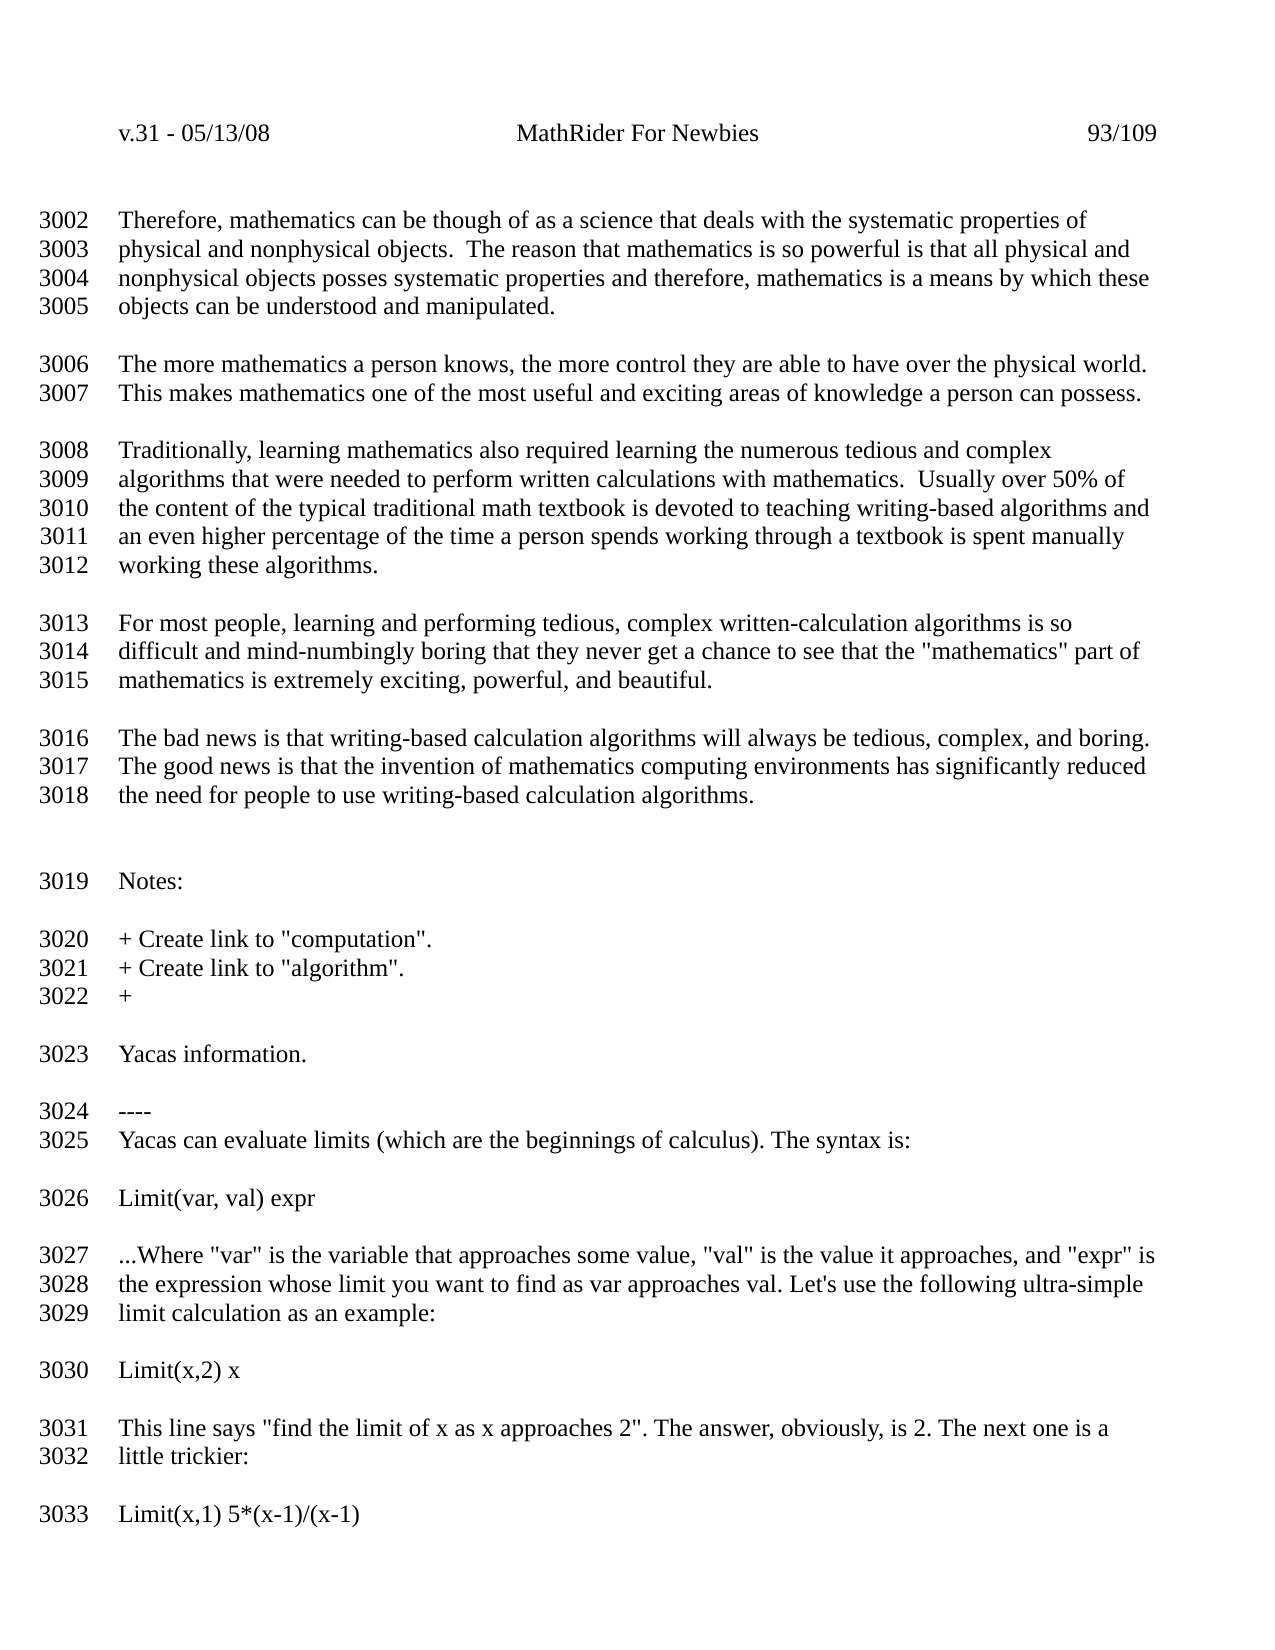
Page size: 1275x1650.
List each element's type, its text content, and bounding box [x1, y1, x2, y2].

text The bad news is that writing-based calculation algorithms will always be tedious, complex, and boring. The good news is that the invention of mathematics computing environments has significantly reduced the need for people to use writing-based calculation algorithms. [118, 723, 1157, 809]
text The more mathematics a person knows, the more control they are able to have over the physical world. This makes mathematics one of the most useful and exciting areas of knowledge a person can possess. [118, 349, 1157, 406]
text Limit(x,2) x [118, 1355, 1157, 1384]
text ---- [118, 1096, 1157, 1125]
text Yacas information. [118, 1039, 1157, 1068]
text This line says "find the limit of x as x approaches 2". The answer, obviously, is 2. The next one is a little trickier: [118, 1413, 1157, 1470]
text + Create link to "computation". [118, 924, 1157, 953]
text Yacas can evaluate limits (which are the beginnings of calculus). The syntax is: [118, 1125, 1157, 1154]
text Therefore, mathematics can be though of as a science that deals with the systematic properties of physical and nonphysical objects. The reason that mathematics is so powerful is that all physical and nonphysical objects posses systematic properties and therefore, mathematics is a means by which these objects can be understood and manipulated. [118, 205, 1157, 320]
text For most people, learning and performing tedious, complex written-calculation algorithms is so difficult and mind-numbingly boring that they never get a chance to see that the "mathematics" part of mathematics is extremely exciting, powerful, and beautiful. [118, 608, 1157, 694]
text Limit(x,1) 5*(x-1)/(x-1) [118, 1499, 1157, 1528]
text + Create link to "algorithm". [118, 953, 1157, 981]
text Notes: [118, 866, 1157, 895]
text Traditionally, learning mathematics also required learning the numerous tedious and complex algorithms that were needed to perform written calculations with mathematics. Usually over 50% of the content of the typical traditional math textbook is devoted to teaching writing-based algorithms and an even higher percentage of the time a person spends working through a textbook is spent manually working these algorithms. [118, 435, 1157, 579]
text + [118, 981, 1157, 1010]
text ...Where "var" is the variable that approaches some value, "val" is the value it approaches, and "expr" is the expression whose limit you want to find as var approaches val. Let's use the following ultra-simple limit calculation as an example: [118, 1240, 1157, 1326]
text Limit(var, val) expr [118, 1183, 1157, 1211]
